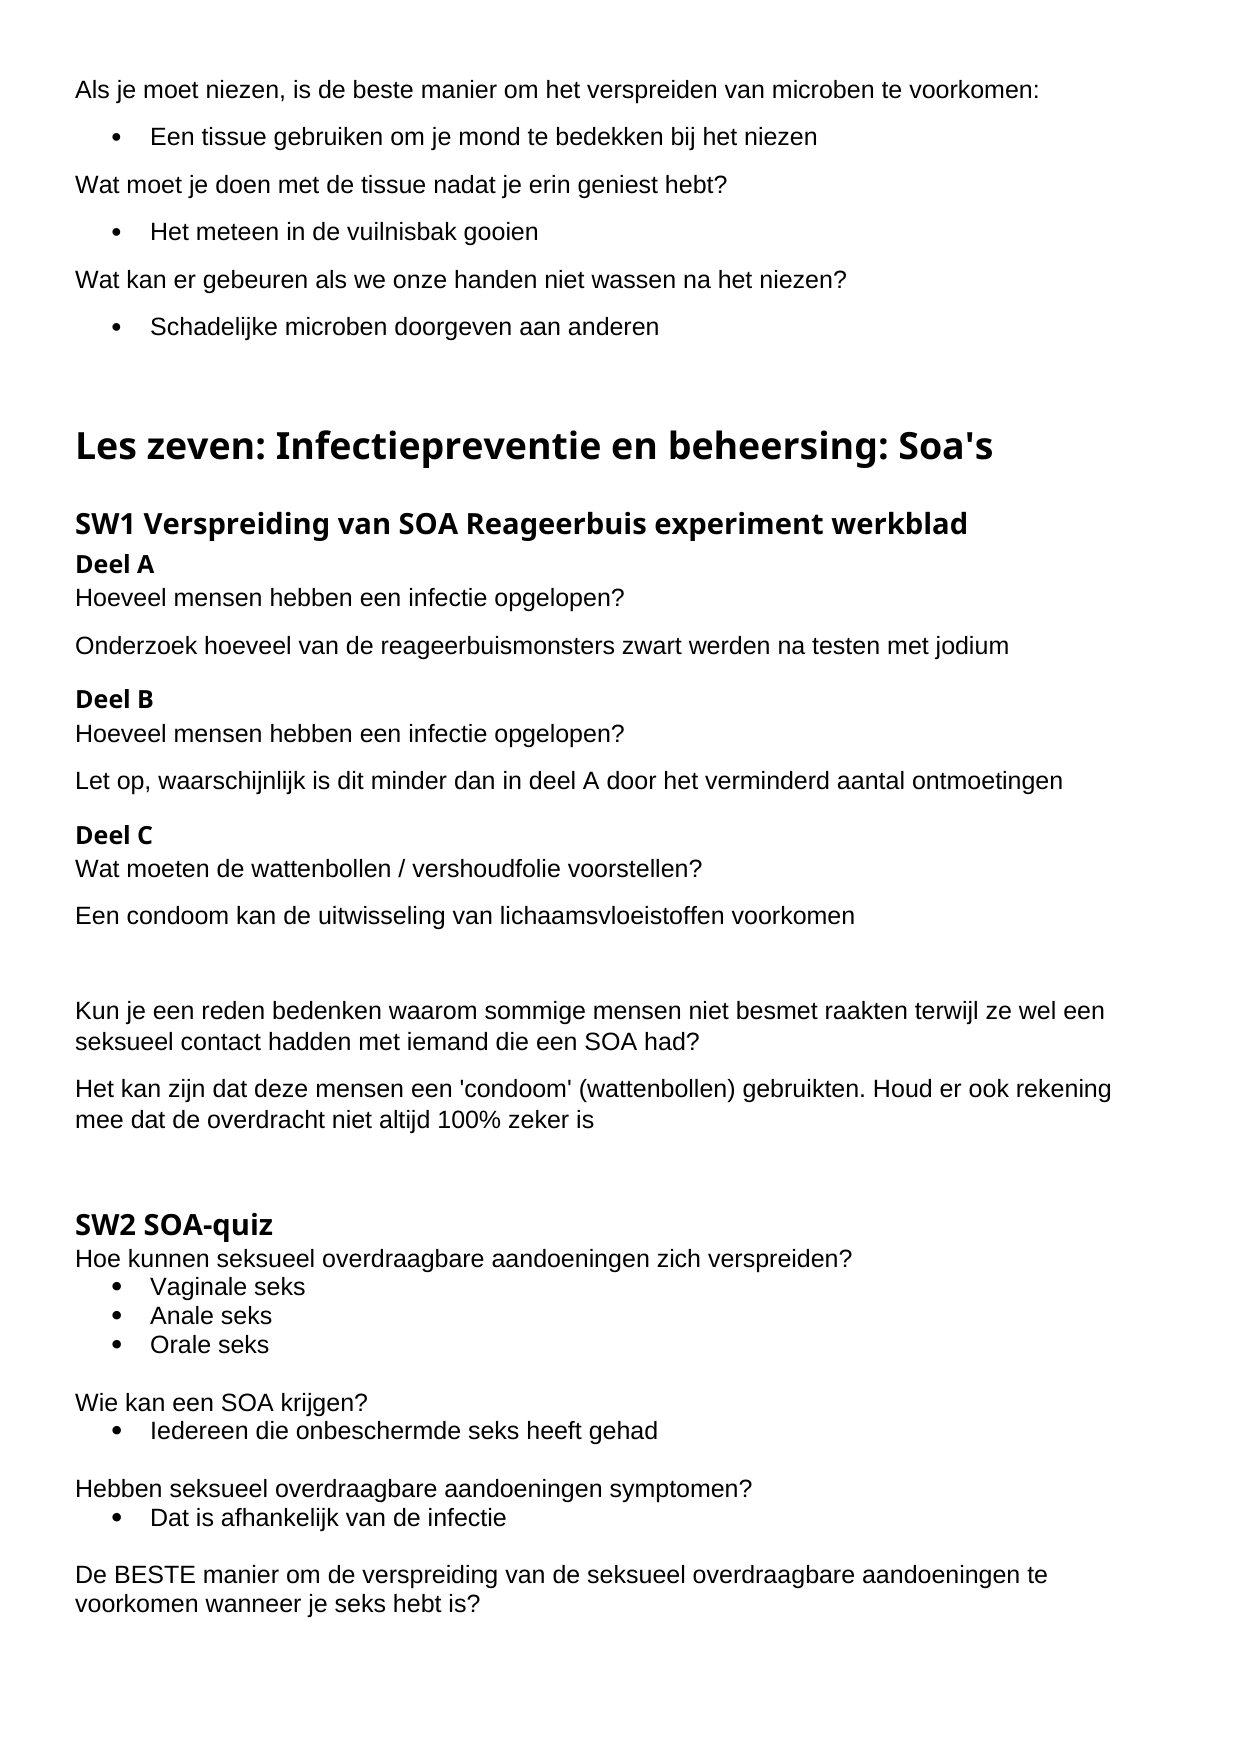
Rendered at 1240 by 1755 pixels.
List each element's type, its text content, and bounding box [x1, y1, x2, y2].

list Anale seks [112, 1301, 1164, 1330]
text Een condoom kan de uitwisseling van lichaamsvloeistoffen voorkomen [75, 901, 1164, 930]
subtitle Deel A [75, 547, 1164, 581]
list Vaginale seks [112, 1272, 1164, 1301]
text Onderzoek hoeveel van de reageerbuismonsters zwart werden na testen met jodium [75, 631, 1164, 659]
text Hebben seksueel overdraagbare aandoeningen symptomen? [75, 1474, 1164, 1503]
subtitle SW1 Verspreiding van SOA Reageerbuis experiment werkblad [75, 503, 1164, 543]
list Schadelijke microben doorgeven aan anderen [112, 312, 1164, 341]
text Wie kan een SOA krijgen? [75, 1388, 1164, 1416]
list Een tissue gebruiken om je mond te bedekken bij het niezen [112, 122, 1164, 151]
list Iedereen die onbeschermde seks heeft gehad [112, 1416, 1164, 1445]
list Dat is afhankelijk van de infectie [112, 1503, 1164, 1532]
text Wat moet je doen met de tissue nadat je erin geniest hebt? [75, 170, 1164, 198]
text Kun je een reden bedenken waarom sommige mensen niet besmet raakten terwijl ze wel een seksueel contact hadden met iemand die een SOA had? [75, 996, 1164, 1056]
text Als je moet niezen, is de beste manier om het verspreiden van microben te voorkomen: [75, 75, 1164, 104]
text Hoeveel mensen hebben een infectie opgelopen? [75, 583, 1164, 612]
text Wat moeten de wattenbollen / vershoudfolie voorstellen? [75, 854, 1164, 883]
text Het kan zijn dat deze mensen een 'condoom' (wattenbollen) gebruikten. Houd er ook rekening mee dat de overdracht niet altijd 100% zeker is [75, 1074, 1164, 1134]
list Het meteen in de vuilnisbak gooien [112, 217, 1164, 246]
subtitle Deel C [75, 817, 1164, 852]
text Hoeveel mensen hebben een infectie opgelopen? [75, 718, 1164, 747]
subtitle SW2 SOA-quiz [75, 1204, 1164, 1243]
list Orale seks [112, 1330, 1164, 1359]
text De BESTE manier om de verspreiding van de seksueel overdraagbare aandoeningen te voorkomen wanneer je seks hebt is? [75, 1560, 1164, 1618]
text Let op, waarschijnlijk is dit minder dan in deel A door het verminderd aantal ontmoetingen [75, 766, 1164, 795]
text Hoe kunnen seksueel overdraagbare aandoeningen zich verspreiden? [75, 1243, 1164, 1272]
subtitle Deel B [75, 682, 1164, 716]
subtitle Les zeven: Infectiepreventie en beheersing: Soa's [75, 419, 1164, 470]
text Wat kan er gebeuren als we onze handen niet wassen na het niezen? [75, 264, 1164, 293]
